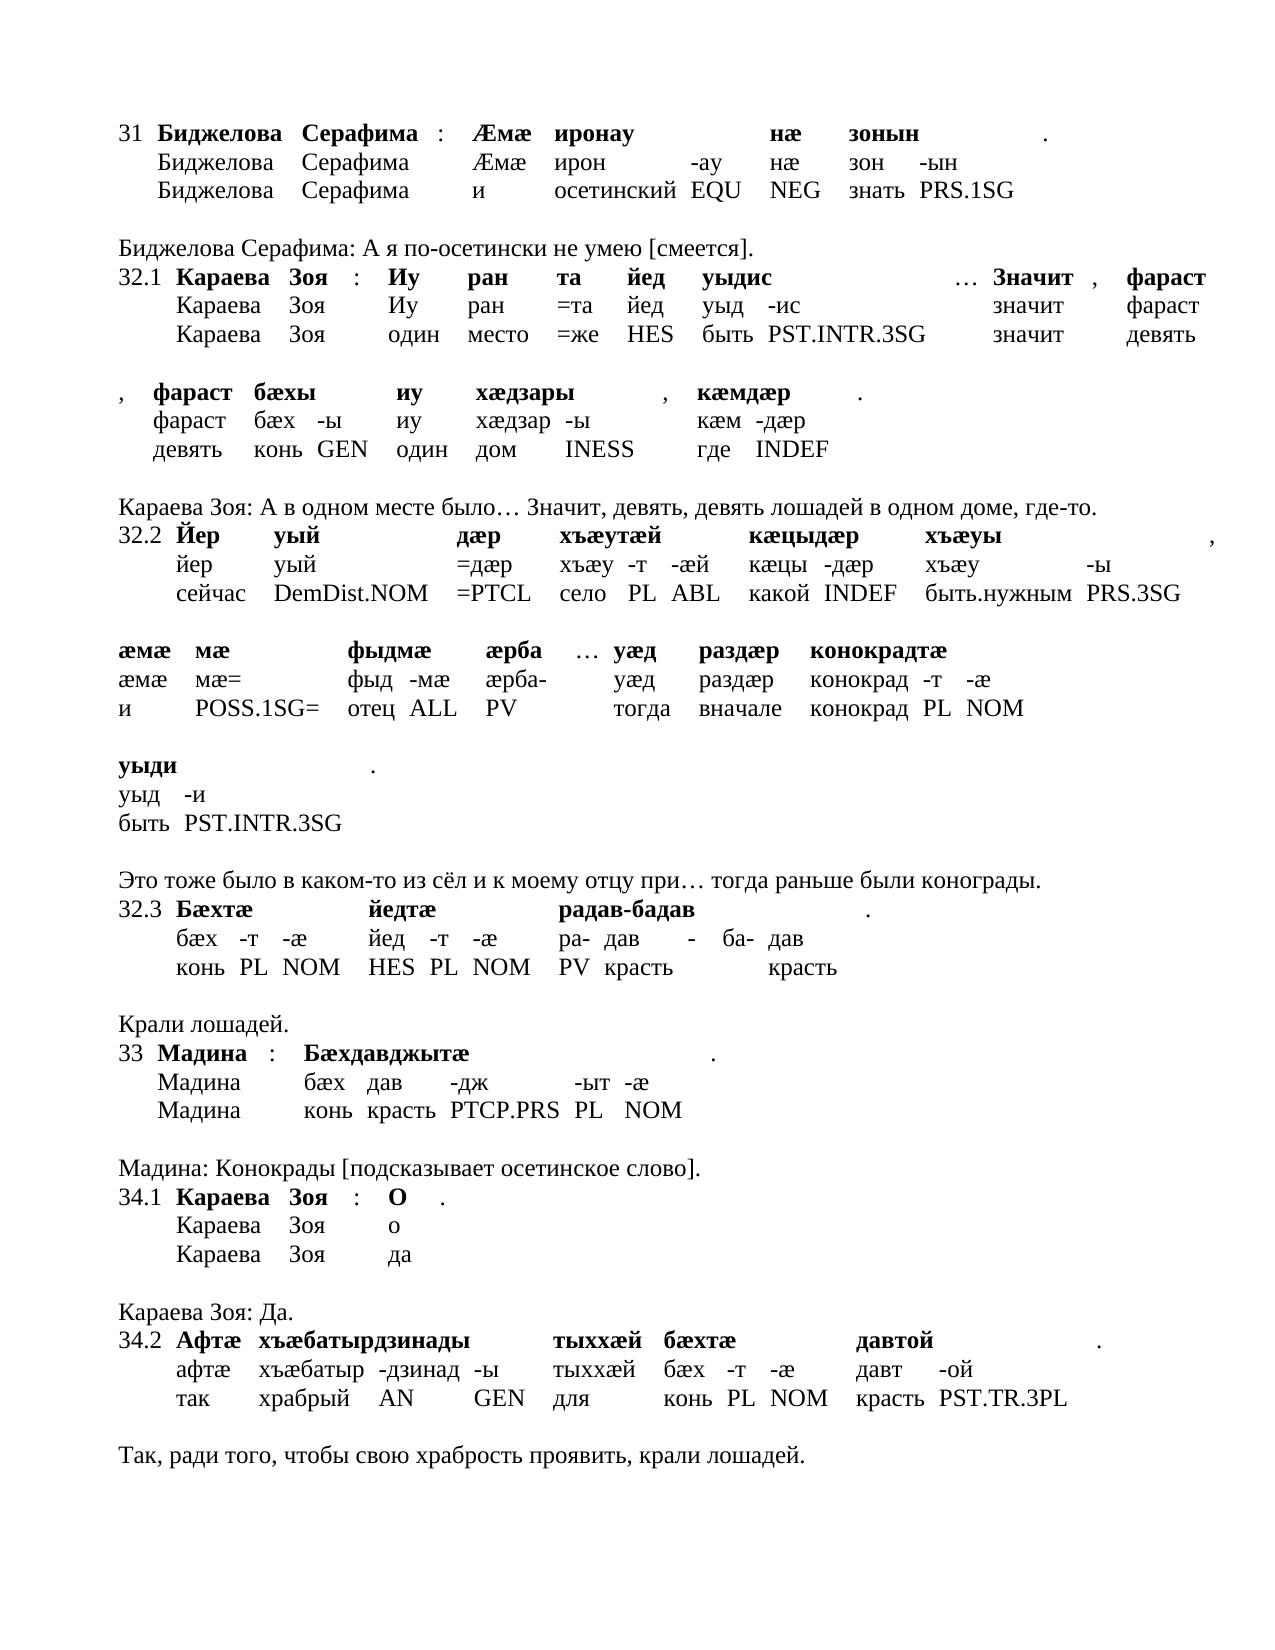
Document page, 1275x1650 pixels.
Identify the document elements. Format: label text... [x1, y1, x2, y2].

text … [574, 636, 599, 664]
text уыди [118, 751, 356, 779]
text PRS.3SG [1086, 578, 1181, 607]
text кæм [697, 406, 742, 434]
text . [1096, 1326, 1117, 1354]
text -ы [565, 406, 634, 434]
text , [1092, 262, 1113, 291]
text тыххæй [553, 1326, 649, 1354]
text Караева [176, 1182, 275, 1211]
text дав [604, 923, 673, 952]
text ирон [554, 147, 677, 176]
text PST.INTR.3SG [184, 808, 342, 837]
text Æмæ [472, 118, 540, 147]
text INESS [565, 434, 634, 463]
text конь [663, 1383, 713, 1412]
text -æ [472, 923, 531, 952]
text PL [574, 1096, 610, 1124]
text иу [396, 377, 462, 406]
text æрба- [485, 664, 547, 693]
text … [954, 262, 979, 291]
text бæх [176, 923, 225, 952]
text Серафима [301, 118, 423, 147]
text 31 [118, 118, 143, 147]
text и [472, 176, 527, 204]
text HES [368, 952, 416, 981]
text Караева [176, 1211, 261, 1239]
text фараст [1126, 291, 1199, 319]
text PL [923, 693, 952, 722]
text уыд [702, 291, 754, 319]
text давтой [856, 1326, 1082, 1354]
text Биджелова Серафима: А я по-осетински не умею [смеется]. [118, 233, 1249, 262]
text -дж [450, 1067, 560, 1096]
text нæ [769, 118, 835, 147]
text Мадина [157, 1038, 255, 1067]
text -æ [770, 1354, 828, 1383]
text =дæр [456, 549, 532, 578]
text место [467, 319, 529, 348]
text -ой [939, 1354, 1068, 1383]
text NOM [624, 1096, 682, 1124]
text значит [993, 291, 1064, 319]
text HES [627, 319, 674, 348]
text бæх [663, 1354, 713, 1383]
text бæхы [253, 377, 382, 406]
text -æ [966, 664, 1024, 693]
text бæх [303, 1067, 353, 1096]
text иу [396, 406, 448, 434]
text какой [748, 578, 810, 607]
text Караева Зоя: А в одном месте было… Значит, девять, девять лошадей в одном доме, где-то. [118, 492, 1249, 521]
text INDEF [755, 434, 829, 463]
text красть [367, 1096, 436, 1124]
text Зоя [289, 1211, 325, 1239]
text PST.TR.3PL [939, 1383, 1068, 1412]
text PTCP.PRS [450, 1096, 560, 1124]
text -ыт [574, 1067, 610, 1096]
text , [662, 377, 683, 406]
text О [388, 1182, 426, 1211]
text AN [378, 1383, 460, 1412]
text Мадина [157, 1096, 241, 1124]
text йед [368, 923, 416, 952]
text раздæр [698, 664, 782, 693]
text фараст [153, 406, 226, 434]
text Иу [388, 262, 454, 291]
text дав [367, 1067, 436, 1096]
text иронау [554, 118, 756, 147]
text Значит [993, 262, 1078, 291]
text уæд [613, 636, 685, 664]
text -ы [1086, 549, 1181, 578]
text тогда [613, 693, 671, 722]
text 32.1 [118, 262, 162, 291]
text -мæ [409, 664, 458, 693]
text . [439, 1182, 460, 1211]
text знать [848, 176, 905, 204]
text Караева Зоя: Да. [118, 1297, 1249, 1326]
text один [396, 434, 448, 463]
text уый [274, 521, 443, 549]
text Биджелова [157, 118, 288, 147]
text Серафима [301, 147, 409, 176]
text NOM [770, 1383, 828, 1412]
text , [118, 377, 139, 406]
text PV [558, 952, 590, 981]
text , [1209, 521, 1230, 549]
text Караева [176, 1239, 261, 1268]
text село [559, 578, 614, 607]
text INDEF [823, 578, 897, 607]
text PL [239, 952, 268, 981]
text йер [176, 549, 246, 578]
text где [697, 434, 742, 463]
text бæх [253, 406, 303, 434]
text конь [176, 952, 225, 981]
text -т [628, 549, 657, 578]
text хъæбатырдзинады [258, 1326, 539, 1354]
text девять [1126, 319, 1199, 348]
text значит [993, 319, 1078, 348]
text красть [768, 952, 837, 981]
text так [176, 1383, 231, 1412]
text GEN [317, 434, 368, 463]
text зонын [848, 118, 1028, 147]
text ба- [722, 923, 754, 952]
text хъæутæй [559, 521, 735, 549]
text -дзинад [378, 1354, 460, 1383]
text Бæхдавджытæ [303, 1038, 696, 1067]
text осетинский [554, 176, 677, 204]
text Биджелова [157, 176, 274, 204]
text уый [274, 549, 429, 578]
text мæ= [195, 664, 320, 693]
text NEG [769, 176, 821, 204]
text -дæр [755, 406, 829, 434]
text быть [702, 319, 754, 348]
text -т [239, 923, 268, 952]
text 32.3 [118, 894, 162, 923]
text . [865, 894, 886, 923]
text =же [557, 319, 599, 348]
text -дæр [823, 549, 897, 578]
text . [710, 1038, 731, 1067]
text Æмæ [472, 147, 527, 176]
text Иу [388, 291, 440, 319]
text PL [727, 1383, 756, 1412]
text конокрад [810, 693, 909, 722]
text да [388, 1239, 412, 1268]
text : [353, 262, 374, 291]
text афтæ [176, 1354, 231, 1383]
text ABL [671, 578, 721, 607]
text -ы [474, 1354, 525, 1383]
text -æ [282, 923, 341, 952]
text Мадина: Конокрады [подсказывает осетинское слово]. [118, 1153, 1249, 1182]
text PST.INTR.3SG [768, 319, 926, 348]
text : [269, 1038, 290, 1067]
text ALL [409, 693, 458, 722]
text -ис [768, 291, 926, 319]
text уыдис [702, 262, 940, 291]
text - [687, 923, 708, 952]
text POSS.1SG= [195, 693, 320, 722]
text PL [429, 952, 458, 981]
text æмæ [118, 664, 167, 693]
text . [857, 377, 878, 406]
text тыххæй [553, 1354, 636, 1383]
text Зоя [289, 291, 325, 319]
text Бæхтæ [176, 894, 354, 923]
text 34.2 [118, 1326, 162, 1354]
text Биджелова [157, 147, 274, 176]
text -ын [919, 147, 1014, 176]
text ран [467, 291, 529, 319]
text быть [118, 808, 170, 837]
text девять [153, 434, 226, 463]
text уыд [118, 779, 170, 808]
text нæ [769, 147, 821, 176]
text красть [856, 1383, 925, 1412]
text конокрад [810, 664, 909, 693]
text Караева [176, 291, 261, 319]
text Зоя [289, 1182, 339, 1211]
text уæд [613, 664, 671, 693]
text ран [467, 262, 543, 291]
text Зоя [289, 319, 325, 348]
text -æй [671, 549, 721, 578]
text PL [628, 578, 657, 607]
text -и [184, 779, 342, 808]
text -т [923, 664, 952, 693]
text Зоя [289, 262, 339, 291]
text DemDist.NOM [274, 578, 429, 607]
text и [118, 693, 167, 722]
text кæцы [748, 549, 810, 578]
text отец [347, 693, 395, 722]
text конь [303, 1096, 353, 1124]
text раздæр [698, 636, 796, 664]
text 33 [118, 1038, 143, 1067]
text NOM [966, 693, 1024, 722]
text . [370, 751, 391, 779]
text Афтæ [176, 1326, 244, 1354]
text хæдзар [476, 406, 551, 434]
text Крали лошадей. [118, 1009, 1249, 1038]
text NOM [472, 952, 531, 981]
text -т [727, 1354, 756, 1383]
text NOM [282, 952, 341, 981]
text один [388, 319, 440, 348]
text æмæ [118, 636, 181, 664]
text GEN [474, 1383, 525, 1412]
text Серафима [301, 176, 409, 204]
text 34.1 [118, 1182, 162, 1211]
text красть [604, 952, 673, 981]
text сейчас [176, 578, 246, 607]
text Мадина [157, 1067, 241, 1096]
text -ау [690, 147, 742, 176]
text EQU [690, 176, 742, 204]
text йед [627, 262, 688, 291]
text фараст [1126, 262, 1213, 291]
text йедтæ [368, 894, 544, 923]
text : [437, 118, 458, 147]
text дав [768, 923, 837, 952]
text : [353, 1182, 374, 1211]
text -т [429, 923, 458, 952]
text хъæу [559, 549, 614, 578]
text Караева [176, 262, 275, 291]
text зон [848, 147, 905, 176]
text =та [557, 291, 599, 319]
text радав-бадав [558, 894, 851, 923]
text PV [485, 693, 547, 722]
text PRS.1SG [919, 176, 1014, 204]
text хъæу [925, 549, 1072, 578]
text 32.2 [118, 521, 162, 549]
text давт [856, 1354, 925, 1383]
text быть.нужным [925, 578, 1072, 607]
text . [1042, 118, 1063, 147]
text та [557, 262, 613, 291]
text Йер [176, 521, 260, 549]
text храбрый [258, 1383, 364, 1412]
text ра- [558, 923, 590, 952]
text Караева [176, 319, 261, 348]
text вначале [698, 693, 782, 722]
text хъæуы [925, 521, 1195, 549]
text -æ [624, 1067, 682, 1096]
text хъæбатыр [258, 1354, 364, 1383]
text дом [476, 434, 551, 463]
text конокрадтæ [810, 636, 1038, 664]
text йед [627, 291, 674, 319]
text æрба [485, 636, 561, 664]
text =PTCL [456, 578, 532, 607]
text кæмдæр [697, 377, 843, 406]
text Зоя [289, 1239, 325, 1268]
text конь [253, 434, 303, 463]
text дæр [456, 521, 546, 549]
text -ы [317, 406, 368, 434]
text мæ [195, 636, 333, 664]
text для [553, 1383, 636, 1412]
text Это тоже было в каком-то из сёл и к моему отцу при… тогда раньше были конограды. [118, 866, 1249, 894]
text фыд [347, 664, 395, 693]
text бæхтæ [663, 1326, 842, 1354]
text кæцыдæр [748, 521, 911, 549]
text фараст [153, 377, 240, 406]
text о [388, 1211, 412, 1239]
text хæдзары [476, 377, 648, 406]
text Так, ради того, чтобы свою храбрость проявить, крали лошадей. [118, 1441, 1249, 1469]
text фыдмæ [347, 636, 472, 664]
